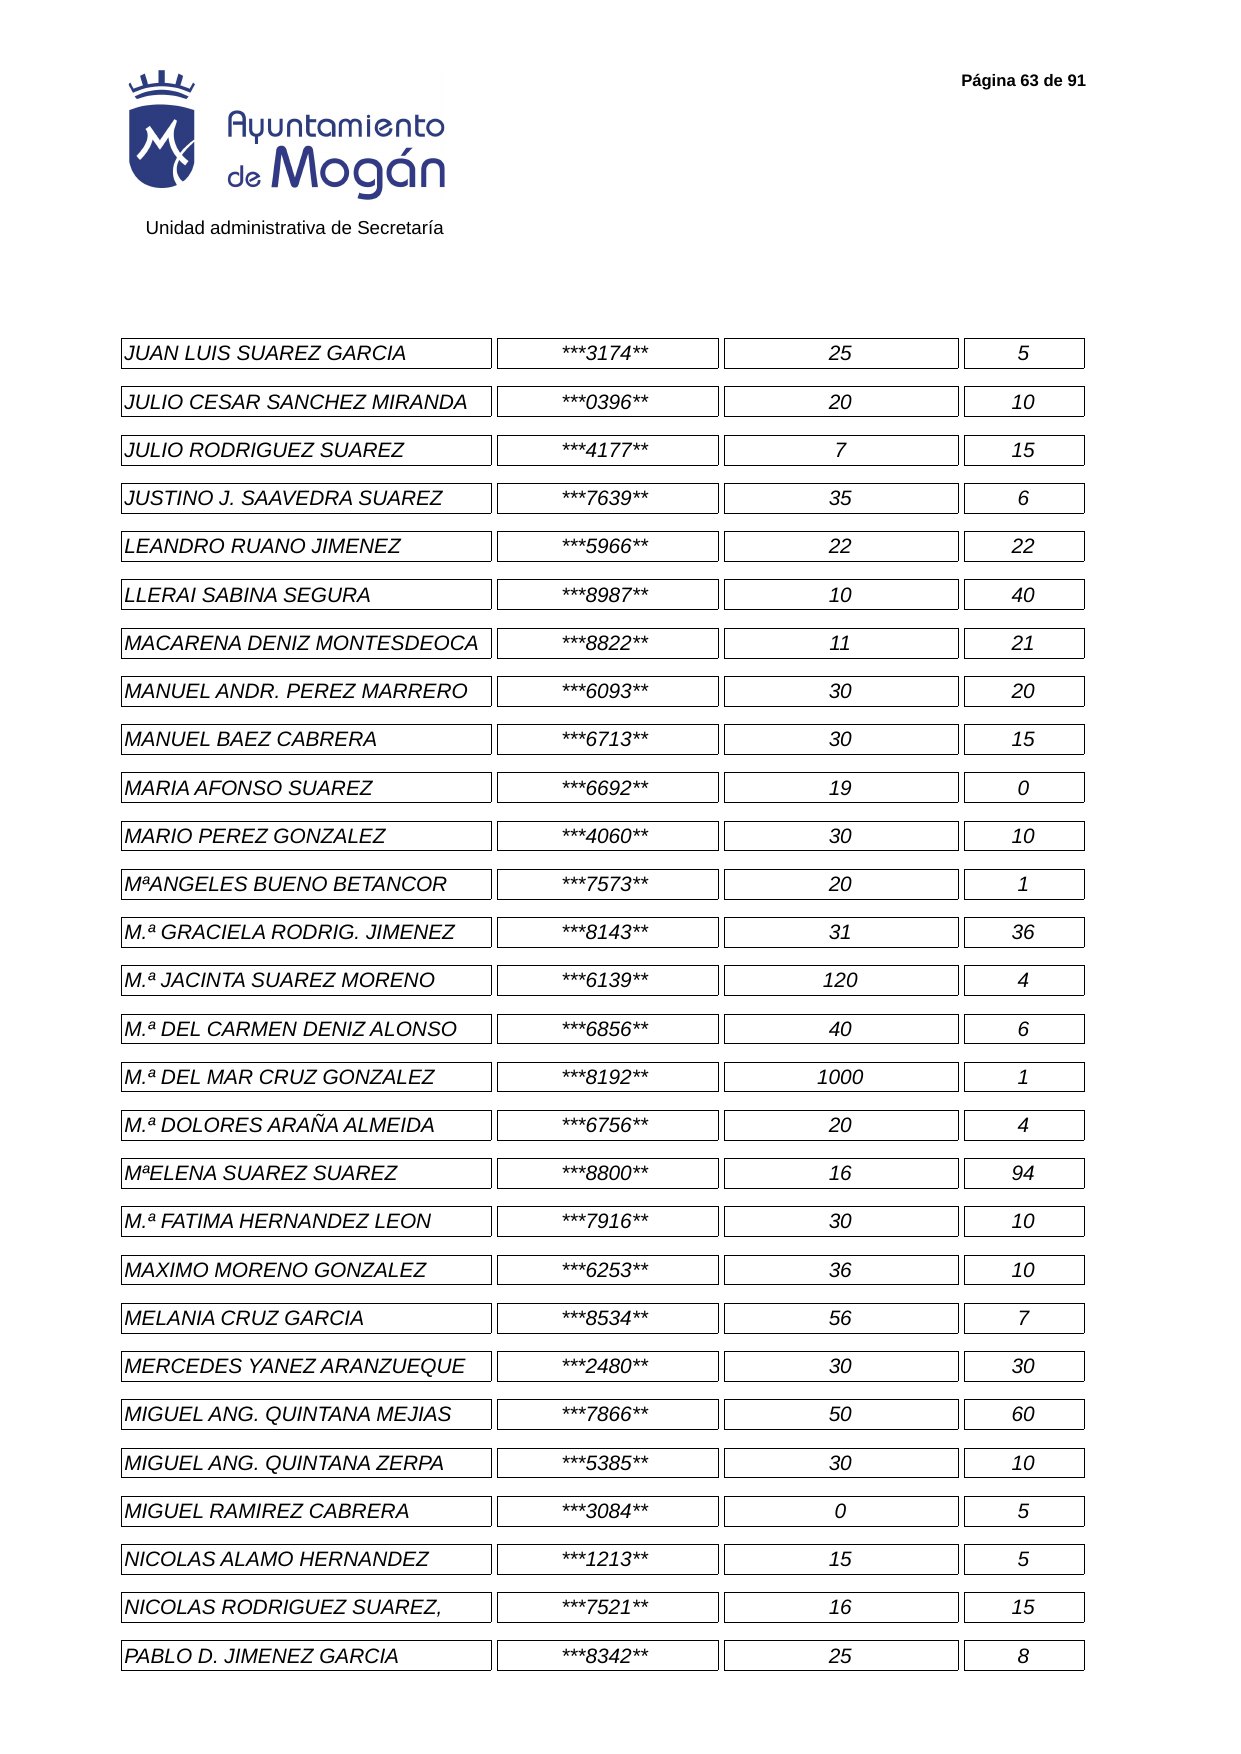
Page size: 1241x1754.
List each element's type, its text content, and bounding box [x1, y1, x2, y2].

table_cell 16 [721, 1155, 961, 1203]
table_cell 20 [721, 1107, 961, 1155]
table_cell 20 [721, 866, 961, 914]
table_cell ***5385** [494, 1445, 721, 1493]
table_cell 30 [721, 1348, 961, 1396]
table_cell ***8534** [494, 1300, 721, 1348]
table_cell 6 [961, 480, 1087, 528]
table_cell 10 [961, 1445, 1087, 1493]
table_cell 11 [721, 625, 961, 673]
table_cell 30 [721, 673, 961, 721]
table_cell 10 [721, 576, 961, 625]
table_cell PABLO D. JIMENEZ GARCIA [118, 1638, 494, 1673]
table_cell 1 [961, 866, 1087, 914]
table_cell 30 [721, 721, 961, 769]
table_cell LLERAI SABINA SEGURA [118, 576, 494, 625]
table_cell ***8987** [494, 576, 721, 625]
table_cell MªANGELES BUENO BETANCOR [118, 866, 494, 914]
table_cell ***6692** [494, 769, 721, 818]
table_cell 0 [721, 1493, 961, 1541]
table_cell 10 [961, 1252, 1087, 1300]
table_cell ***6856** [494, 1011, 721, 1059]
table_cell 30 [721, 1445, 961, 1493]
table_cell ***7573** [494, 866, 721, 914]
table_cell ***3174** [494, 335, 721, 383]
table_cell 10 [961, 1204, 1087, 1252]
table_cell 6 [961, 1011, 1087, 1059]
table_cell 7 [961, 1300, 1087, 1348]
table_cell MANUEL BAEZ CABRERA [118, 721, 494, 769]
table_cell 4 [961, 962, 1087, 1011]
table_cell MELANIA CRUZ GARCIA [118, 1300, 494, 1348]
table_cell NICOLAS ALAMO HERNANDEZ [118, 1541, 494, 1589]
table_cell 36 [961, 914, 1087, 962]
table_cell 10 [961, 818, 1087, 866]
table_cell MIGUEL ANG. QUINTANA MEJIAS [118, 1396, 494, 1444]
table_cell NICOLAS RODRIGUEZ SUAREZ, [118, 1589, 494, 1637]
table_cell 56 [721, 1300, 961, 1348]
table_cell ***4060** [494, 818, 721, 866]
table_cell ***0396** [494, 384, 721, 432]
table_cell 20 [721, 384, 961, 432]
table_cell 22 [721, 528, 961, 576]
table_cell MAXIMO MORENO GONZALEZ [118, 1252, 494, 1300]
table_cell ***2480** [494, 1348, 721, 1396]
table_cell ***6713** [494, 721, 721, 769]
table_cell 1 [961, 1059, 1087, 1107]
table_cell 120 [721, 962, 961, 1011]
table_cell 94 [961, 1155, 1087, 1203]
table_cell 25 [721, 335, 961, 383]
picture [128, 70, 445, 206]
table_cell 5 [961, 1541, 1087, 1589]
table_cell M.ª FATIMA HERNANDEZ LEON [118, 1204, 494, 1252]
table_cell ***5966** [494, 528, 721, 576]
table_cell 16 [721, 1589, 961, 1637]
table_cell ***6756** [494, 1107, 721, 1155]
table_cell 15 [961, 1589, 1087, 1637]
table_cell JULIO RODRIGUEZ SUAREZ [118, 432, 494, 480]
table_cell 7 [721, 432, 961, 480]
table_cell MACARENA DENIZ MONTESDEOCA [118, 625, 494, 673]
table_cell ***6093** [494, 673, 721, 721]
table_cell 50 [721, 1396, 961, 1444]
table_cell 10 [961, 384, 1087, 432]
table_cell M.ª JACINTA SUAREZ MORENO [118, 962, 494, 1011]
table_cell ***8342** [494, 1638, 721, 1673]
table_cell 5 [961, 335, 1087, 383]
table_cell JUAN LUIS SUAREZ GARCIA [118, 335, 494, 383]
table_cell 0 [961, 769, 1087, 818]
table_cell 22 [961, 528, 1087, 576]
table_cell ***8800** [494, 1155, 721, 1203]
table_cell M.ª DOLORES ARAÑA ALMEIDA [118, 1107, 494, 1155]
table_cell ***8192** [494, 1059, 721, 1107]
table_cell MARIO PEREZ GONZALEZ [118, 818, 494, 866]
table_cell LEANDRO RUANO JIMENEZ [118, 528, 494, 576]
table_cell 20 [961, 673, 1087, 721]
table_cell ***7916** [494, 1204, 721, 1252]
table_cell 15 [961, 432, 1087, 480]
table_cell 31 [721, 914, 961, 962]
table_cell 30 [721, 1204, 961, 1252]
table_cell ***1213** [494, 1541, 721, 1589]
table_cell 15 [961, 721, 1087, 769]
table_cell M.ª DEL CARMEN DENIZ ALONSO [118, 1011, 494, 1059]
table_cell MERCEDES YANEZ ARANZUEQUE [118, 1348, 494, 1396]
table_cell ***8822** [494, 625, 721, 673]
table_cell 25 [721, 1638, 961, 1673]
table_cell 35 [721, 480, 961, 528]
table_cell 19 [721, 769, 961, 818]
table_cell MARIA AFONSO SUAREZ [118, 769, 494, 818]
table_cell ***3084** [494, 1493, 721, 1541]
table_cell ***7639** [494, 480, 721, 528]
table_cell 30 [961, 1348, 1087, 1396]
table_cell M.ª GRACIELA RODRIG. JIMENEZ [118, 914, 494, 962]
table_cell MIGUEL RAMIREZ CABRERA [118, 1493, 494, 1541]
table_cell 21 [961, 625, 1087, 673]
table_cell 15 [721, 1541, 961, 1589]
table_cell ***7521** [494, 1589, 721, 1637]
table_cell 40 [721, 1011, 961, 1059]
table_cell 36 [721, 1252, 961, 1300]
table_cell 5 [961, 1493, 1087, 1541]
table_cell ***8143** [494, 914, 721, 962]
table_cell ***4177** [494, 432, 721, 480]
table_cell ***7866** [494, 1396, 721, 1444]
table_cell M.ª DEL MAR CRUZ GONZALEZ [118, 1059, 494, 1107]
table_cell 8 [961, 1638, 1087, 1673]
table_cell 60 [961, 1396, 1087, 1444]
table_cell JUSTINO J. SAAVEDRA SUAREZ [118, 480, 494, 528]
table_cell MANUEL ANDR. PEREZ MARRERO [118, 673, 494, 721]
table_cell MIGUEL ANG. QUINTANA ZERPA [118, 1445, 494, 1493]
table_cell ***6139** [494, 962, 721, 1011]
table_cell JULIO CESAR SANCHEZ MIRANDA [118, 384, 494, 432]
table_cell 40 [961, 576, 1087, 625]
table_cell ***6253** [494, 1252, 721, 1300]
table_cell 30 [721, 818, 961, 866]
table_cell 1000 [721, 1059, 961, 1107]
table_cell 4 [961, 1107, 1087, 1155]
table_cell MªELENA SUAREZ SUAREZ [118, 1155, 494, 1203]
